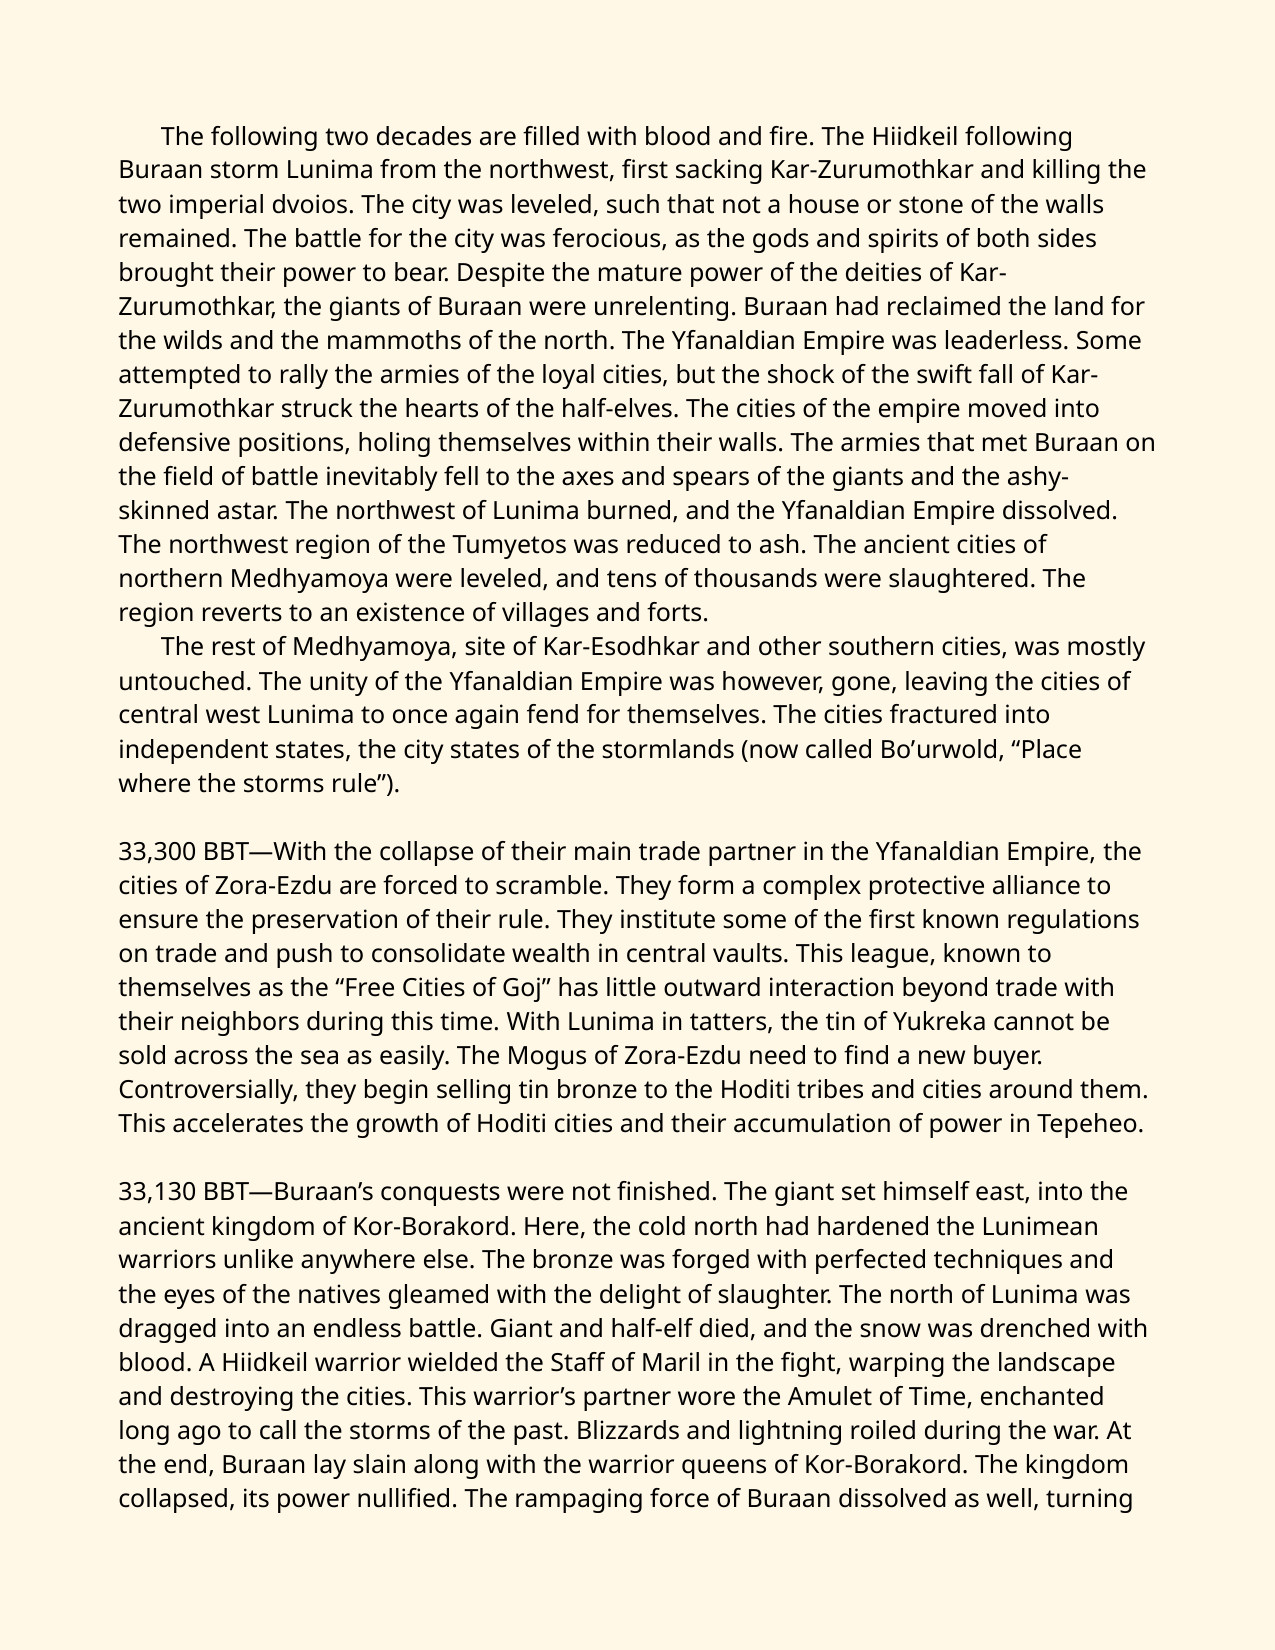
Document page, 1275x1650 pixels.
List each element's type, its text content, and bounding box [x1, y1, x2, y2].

text The following two decades are filled with blood and fire. The Hiidkeil following Buraan storm Lunima from the northwest, first sacking Kar-Zurumothkar and killing the two imperial dvoios. The city was leveled, such that not a house or stone of the walls remained. The battle for the city was ferocious, as the gods and spirits of both sides brought their power to bear. Despite the mature power of the deities of Kar-Zurumothkar, the giants of Buraan were unrelenting. Buraan had reclaimed the land for the wilds and the mammoths of the north. The Yfanaldian Empire was leaderless. Some attempted to rally the armies of the loyal cities, but the shock of the swift fall of Kar-Zurumothkar struck the hearts of the half-elves. The cities of the empire moved into defensive positions, holing themselves within their walls. The armies that met Buraan on the field of battle inevitably fell to the axes and spears of the giants and the ashy-skinned astar. The northwest of Lunima burned, and the Yfanaldian Empire dissolved. The northwest region of the Tumyetos was reduced to ash. The ancient cities of northern Medhyamoya were leveled, and tens of thousands were slaughtered. The region reverts to an existence of villages and forts. [118, 118, 1157, 629]
text The rest of Medhyamoya, site of Kar-Esodhkar and other southern cities, was mostly untouched. The unity of the Yfanaldian Empire was however, gone, leaving the cities of central west Lunima to once again fend for themselves. The cities fractured into independent states, the city states of the stormlands (now called Bo’urwold, “Place where the storms rule”). [118, 629, 1157, 799]
text 33,300 BBT—With the collapse of their main trade partner in the Yfanaldian Empire, the cities of Zora-Ezdu are forced to scramble. They form a complex protective alliance to ensure the preservation of their rule. They institute some of the first known regulations on trade and push to consolidate wealth in central vaults. This league, known to themselves as the “Free Cities of Goj” has little outward interaction beyond trade with their neighbors during this time. With Lunima in tatters, the tin of Yukreka cannot be sold across the sea as easily. The Mogus of Zora-Ezdu need to find a new buyer. Controversially, they begin selling tin bronze to the Hoditi tribes and cities around them. This accelerates the growth of Hoditi cities and their accumulation of power in Tepeheo. [118, 833, 1157, 1140]
text 33,130 BBT—Buraan’s conquests were not finished. The giant set himself east, into the ancient kingdom of Kor-Borakord. Here, the cold north had hardened the Lunimean warriors unlike anywhere else. The bronze was forged with perfected techniques and the eyes of the natives gleamed with the delight of slaughter. The north of Lunima was dragged into an endless battle. Giant and half-elf died, and the snow was drenched with blood. A Hiidkeil warrior wielded the Staff of Maril in the fight, warping the landscape and destroying the cities. This warrior’s partner wore the Amulet of Time, enchanted long ago to call the storms of the past. Blizzards and lightning roiled during the war. At the end, Buraan lay slain along with the warrior queens of Kor-Borakord. The kingdom collapsed, its power nullified. The rampaging force of Buraan dissolved as well, turning [118, 1174, 1157, 1515]
